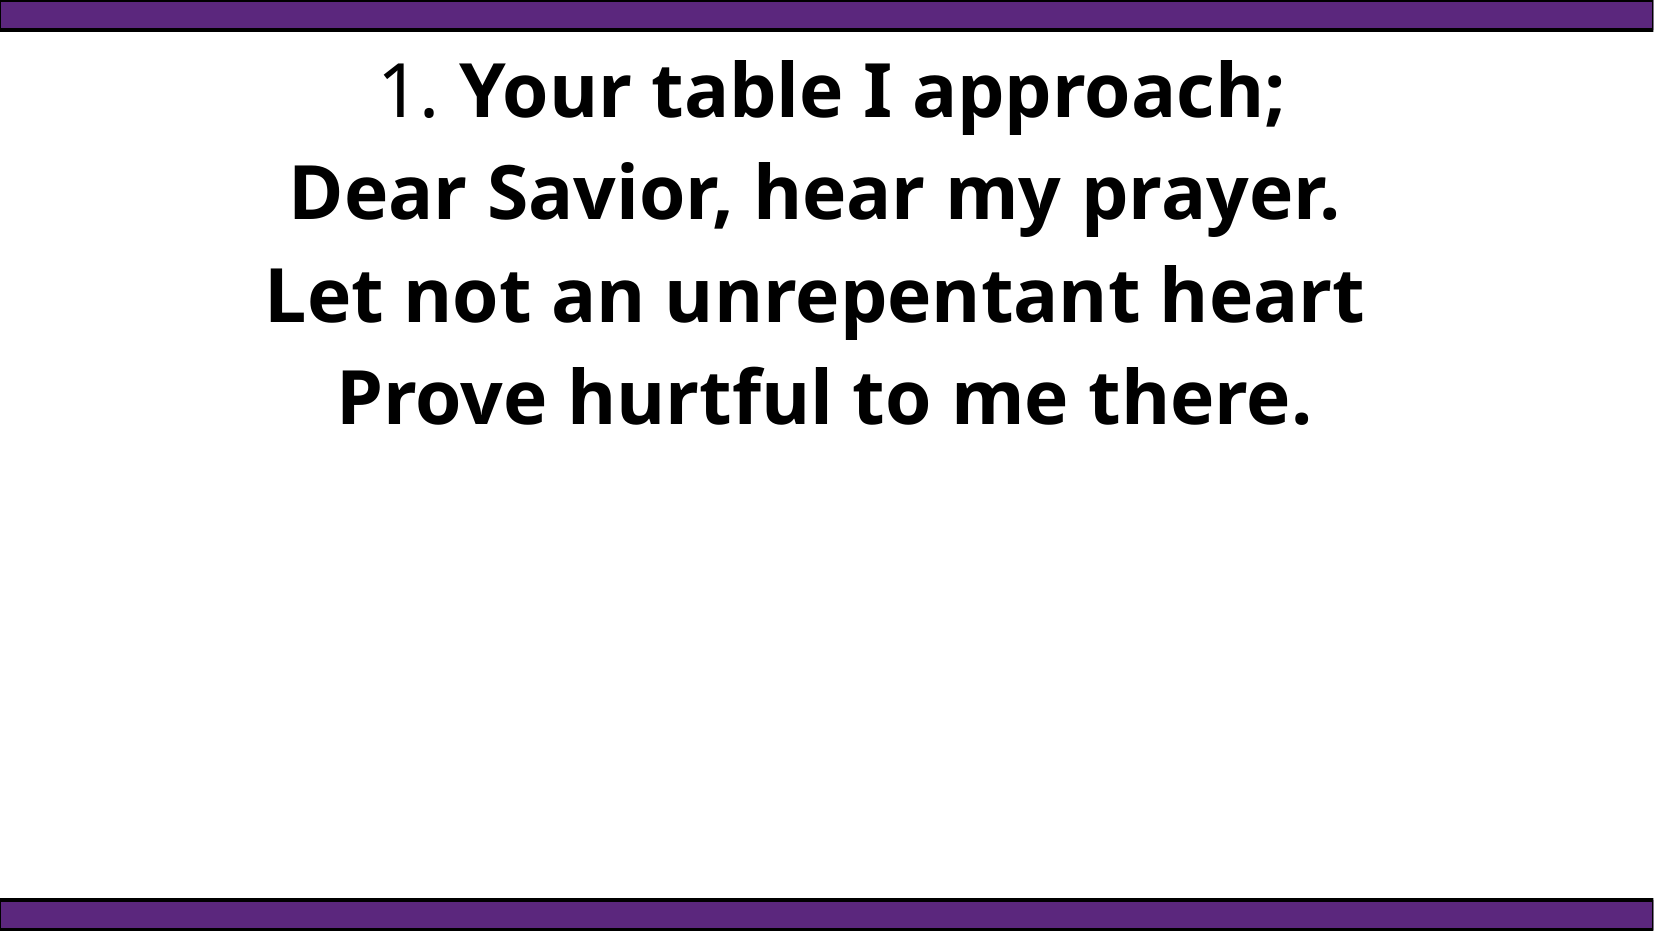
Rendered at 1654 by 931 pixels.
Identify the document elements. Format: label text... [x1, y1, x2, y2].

text_box [0, 0, 1654, 31]
text_box 1. Your table I approach; Dear Savior, hear my prayer. Let not an unrepentant heart Prove hurtful to me there. [60, 30, 1591, 445]
text_box [0, 900, 1654, 931]
